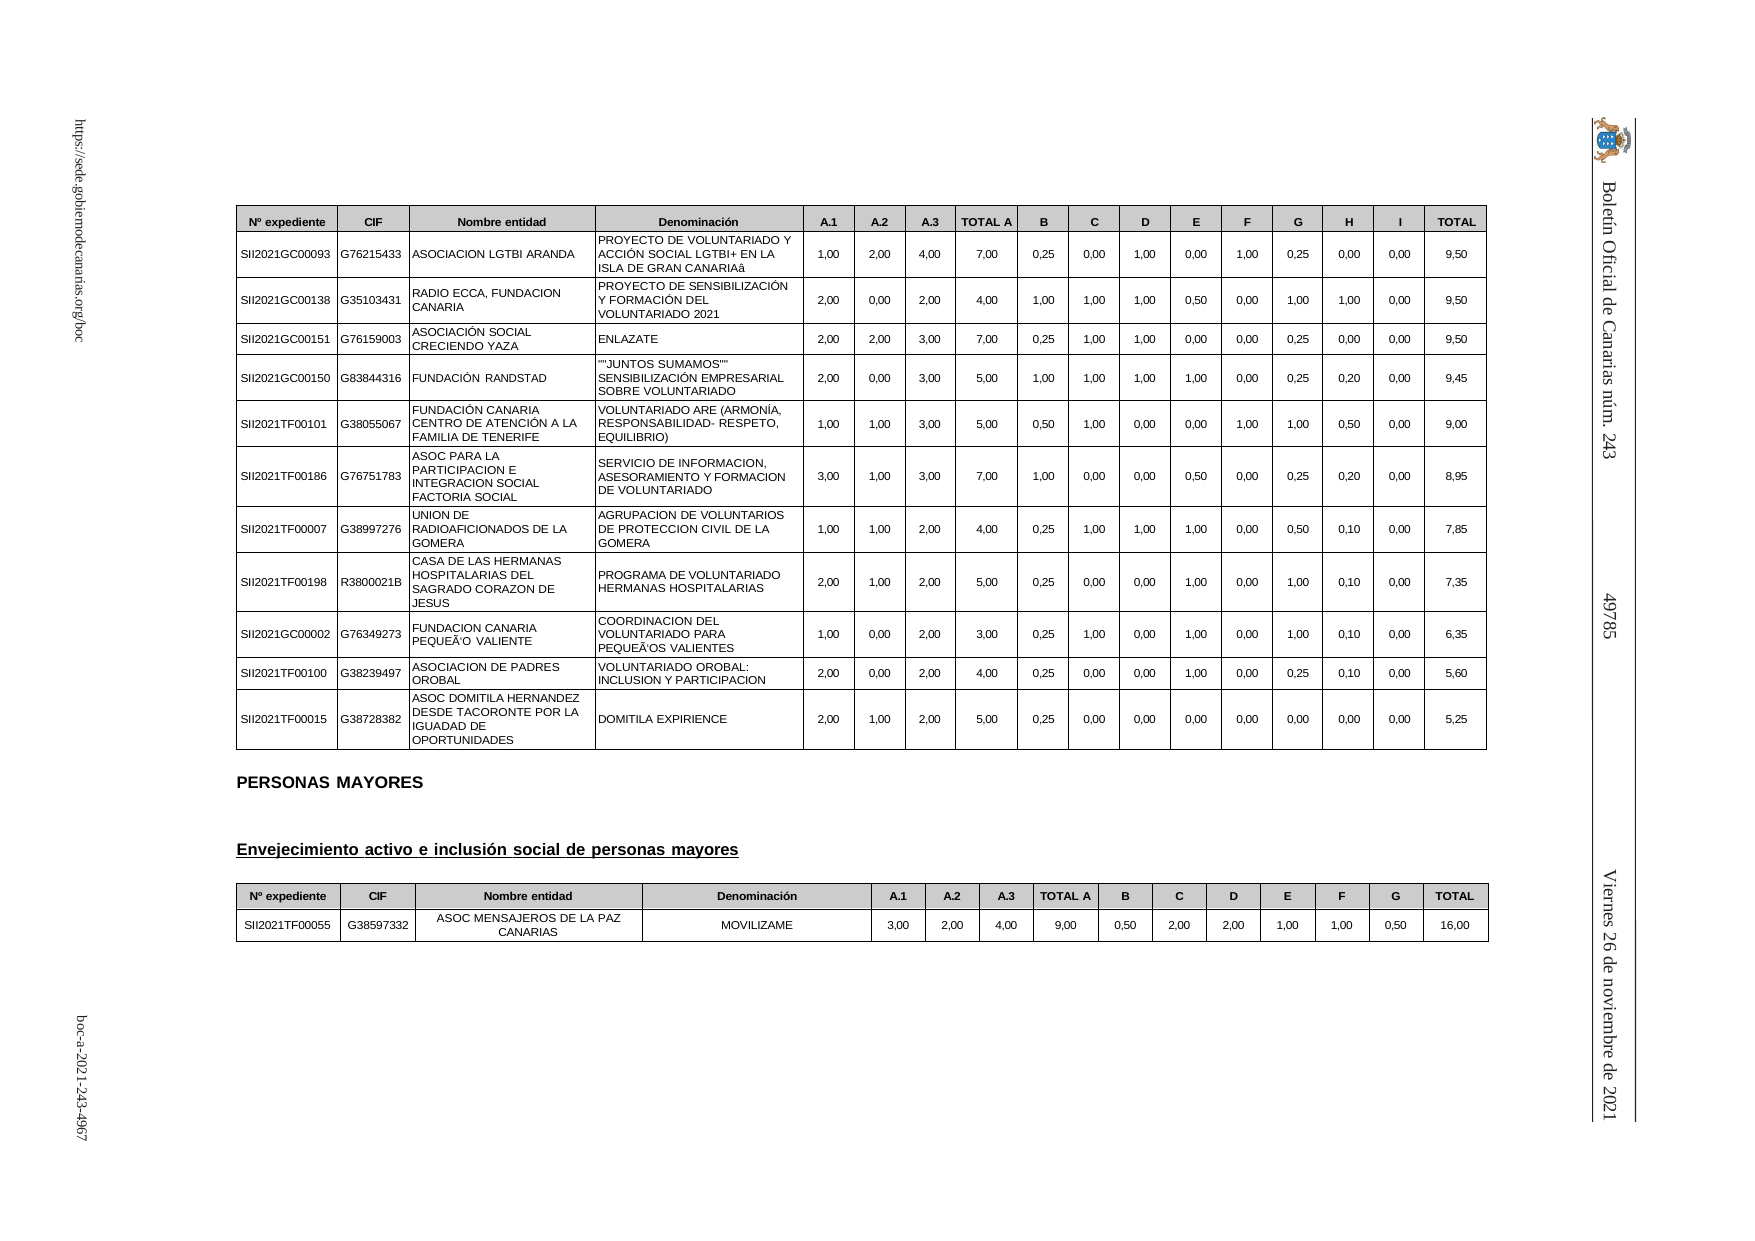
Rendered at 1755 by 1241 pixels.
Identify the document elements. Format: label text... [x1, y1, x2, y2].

table_cell 1,00 [1120, 278, 1170, 322]
table_cell 0,20 [1323, 355, 1373, 400]
table_cell 16,00 [1424, 910, 1488, 941]
table_cell G76159003 [338, 324, 409, 354]
table_cell 0,25 [1273, 658, 1322, 689]
table_cell 2,00 [926, 910, 979, 941]
table_cell 2,00 [804, 553, 854, 611]
table_cell MOVILIZAME [643, 910, 871, 941]
table_cell 0,00 [1222, 553, 1272, 611]
table_cell 0,00 [1374, 278, 1424, 322]
table_cell 1,00 [1069, 324, 1119, 354]
table_cell 0,25 [1273, 355, 1322, 400]
table_cell PROGRAMA DE VOLUNTARIADO HERMANAS HOSPITALARIAS [596, 553, 803, 611]
table_cell 5,00 [956, 401, 1017, 446]
table_cell 3,00 [906, 447, 955, 506]
table_cell 1,00 [1120, 355, 1170, 400]
table_cell SII2021GC00151 [237, 324, 337, 354]
table_cell 2,00 [1153, 910, 1206, 941]
table_header E [1261, 884, 1315, 908]
table_cell 0,00 [1120, 553, 1170, 611]
table_cell 0,25 [1018, 232, 1068, 277]
table_cell 1,00 [855, 690, 905, 748]
table_cell 0,00 [1120, 401, 1170, 446]
table_cell G38728382 [338, 690, 409, 748]
table_cell 1,00 [1171, 507, 1221, 552]
table_cell 0,00 [855, 278, 905, 322]
table_cell 0,00 [1222, 658, 1272, 689]
table_header TOTAL A [956, 206, 1017, 231]
table_header D [1207, 884, 1260, 908]
table_cell 1,00 [804, 612, 854, 657]
table_cell 1,00 [1120, 324, 1170, 354]
table_cell SII2021TF00100 [237, 658, 337, 689]
table_cell 4,00 [956, 278, 1017, 322]
table_cell 2,00 [906, 507, 955, 552]
table_cell 1,00 [1018, 447, 1068, 506]
table_header G [1273, 206, 1322, 231]
table_cell FUNDACIÓN RANDSTAD [410, 355, 595, 400]
table_cell 0,00 [1069, 447, 1119, 506]
table_cell 0,00 [1323, 324, 1373, 354]
table_cell FUNDACION CANARIA PEQUEÃ‘O VALIENTE [410, 612, 595, 657]
table_cell 7,35 [1425, 553, 1486, 611]
table_cell ASOCIACION LGTBI ARANDA [410, 232, 595, 277]
table_cell 0,00 [1222, 355, 1272, 400]
table_cell 1,00 [1273, 553, 1322, 611]
table_cell ASOCIACIÓN SOCIAL CRECIENDO YAZA [410, 324, 595, 354]
table_cell 1,00 [855, 401, 905, 446]
table_cell 1,00 [855, 553, 905, 611]
table_cell 3,00 [906, 355, 955, 400]
table_cell 0,25 [1018, 612, 1068, 657]
table_cell 1,00 [1069, 612, 1119, 657]
table_cell 9,50 [1425, 278, 1486, 322]
table_cell 2,00 [906, 612, 955, 657]
table_cell SII2021TF00007 [237, 507, 337, 552]
table_cell 0,50 [1099, 910, 1152, 941]
table_cell 0,00 [1374, 447, 1424, 506]
table_cell 0,25 [1018, 658, 1068, 689]
table_cell 1,00 [1273, 612, 1322, 657]
table_cell 1,00 [1069, 507, 1119, 552]
table_cell 0,00 [1323, 690, 1373, 748]
table_header F [1222, 206, 1272, 231]
table_cell 0,00 [1374, 612, 1424, 657]
table_cell 4,00 [980, 910, 1033, 941]
table_cell 0,25 [1018, 324, 1068, 354]
table_cell CASA DE LAS HERMANAS HOSPITALARIAS DEL SAGRADO CORAZON DE JESUS [410, 553, 595, 611]
table_cell ENLAZATE [596, 324, 803, 354]
table_cell 0,00 [1171, 232, 1221, 277]
table_cell 3,00 [956, 612, 1017, 657]
table_header TOTAL [1425, 206, 1486, 231]
table_cell 2,00 [804, 658, 854, 689]
table_cell 2,00 [1207, 910, 1260, 941]
table_cell 2,00 [804, 690, 854, 748]
table_cell 0,00 [1222, 507, 1272, 552]
text Boletín Oficial de Canarias núm. 243 [1599, 181, 1621, 462]
table_cell 0,00 [1374, 690, 1424, 748]
table_cell 0,00 [1222, 690, 1272, 748]
table_header Denominación [596, 206, 803, 231]
table_cell 1,00 [1222, 232, 1272, 277]
table_cell 5,00 [956, 355, 1017, 400]
table_header A.2 [855, 206, 905, 231]
table_header Denominación [643, 884, 871, 908]
table_header Nº expediente [237, 206, 337, 231]
table_cell 7,85 [1425, 507, 1486, 552]
table_header Nombre entidad [416, 884, 642, 908]
table_cell 0,50 [1018, 401, 1068, 446]
table_cell ASOC PARA LA PARTICIPACION E INTEGRACION SOCIAL FACTORIA SOCIAL [410, 447, 595, 506]
table_header B [1099, 884, 1152, 908]
table_cell 0,00 [855, 658, 905, 689]
table_cell G83844316 [338, 355, 409, 400]
table_cell 1,00 [1069, 355, 1119, 400]
table_cell 0,00 [1374, 232, 1424, 277]
table_cell 1,00 [1171, 612, 1221, 657]
table_cell 9,00 [1425, 401, 1486, 446]
table_header CIF [338, 206, 409, 231]
table_cell 1,00 [855, 507, 905, 552]
table_header C [1153, 884, 1206, 908]
table_cell 2,00 [855, 232, 905, 277]
table_cell 0,20 [1323, 447, 1373, 506]
table_cell ""JUNTOS SUMAMOS"" SENSIBILIZACIÓN EMPRESARIAL SOBRE VOLUNTARIADO [596, 355, 803, 400]
table_cell 1,00 [1120, 507, 1170, 552]
table_cell 7,00 [956, 447, 1017, 506]
table_cell 8,95 [1425, 447, 1486, 506]
table_cell 0,00 [1374, 355, 1424, 400]
table_header F [1316, 884, 1369, 908]
table_header A.1 [872, 884, 925, 908]
table_cell 2,00 [906, 690, 955, 748]
table_cell 0,10 [1323, 507, 1373, 552]
table_cell 5,60 [1425, 658, 1486, 689]
table_cell 1,00 [1323, 278, 1373, 322]
table_cell 1,00 [1261, 910, 1315, 941]
table_cell 1,00 [1171, 658, 1221, 689]
table_cell SII2021TF00015 [237, 690, 337, 748]
table_cell DOMITILA EXPIRIENCE [596, 690, 803, 748]
table_cell 0,00 [1120, 690, 1170, 748]
table_cell 0,25 [1018, 690, 1068, 748]
table_header A.1 [804, 206, 854, 231]
table_cell 1,00 [804, 507, 854, 552]
table_cell 0,25 [1273, 324, 1322, 354]
text Viernes 26 de noviembre de 2021 [1600, 869, 1621, 1124]
text PERSONAS MAYORES [236, 773, 1502, 792]
table_cell 2,00 [906, 553, 955, 611]
table_header D [1120, 206, 1170, 231]
table_cell 5,00 [956, 553, 1017, 611]
table_cell 0,50 [1370, 910, 1423, 941]
table_header G [1370, 884, 1423, 908]
table_cell G38055067 [338, 401, 409, 446]
table_cell 7,00 [956, 324, 1017, 354]
table_cell 2,00 [855, 324, 905, 354]
table_cell SII2021GC00093 [237, 232, 337, 277]
table_cell 6,35 [1425, 612, 1486, 657]
table_header A.3 [980, 884, 1033, 908]
table_cell SII2021TF00186 [237, 447, 337, 506]
table_cell 0,00 [1171, 324, 1221, 354]
table_cell PROYECTO DE SENSIBILIZACIÓN Y FORMACIÓN DEL VOLUNTARIADO 2021 [596, 278, 803, 322]
table_cell 0,10 [1323, 658, 1373, 689]
table_header Nº expediente [237, 884, 340, 908]
table_cell 0,25 [1273, 232, 1322, 277]
text Envejecimiento activo e inclusión social de personas mayores [236, 840, 1502, 859]
table_cell SII2021TF00055 [237, 910, 340, 941]
table_cell 0,00 [1222, 612, 1272, 657]
table_cell 1,00 [1273, 278, 1322, 322]
table_cell 0,00 [1222, 278, 1272, 322]
table_cell ASOC MENSAJEROS DE LA PAZ CANARIAS [416, 910, 642, 941]
table_cell SII2021TF00198 [237, 553, 337, 611]
table_header B [1018, 206, 1068, 231]
text https://sede.gobiernodecanarias.org/boc [72, 119, 89, 352]
table_cell 0,00 [1069, 232, 1119, 277]
table_cell ASOC DOMITILA HERNANDEZ DESDE TACORONTE POR LA IGUADAD DE OPORTUNIDADES [410, 690, 595, 748]
table_header CIF [341, 884, 415, 908]
table_cell G38597332 [341, 910, 415, 941]
table_cell 1,00 [1069, 278, 1119, 322]
table_cell 0,00 [1323, 232, 1373, 277]
table_cell 9,50 [1425, 324, 1486, 354]
table_cell RADIO ECCA, FUNDACION CANARIA [410, 278, 595, 322]
table_cell 2,00 [804, 355, 854, 400]
text 49785 [1600, 593, 1621, 642]
table_cell 3,00 [906, 401, 955, 446]
table_cell 2,00 [906, 278, 955, 322]
table_cell 0,00 [1171, 690, 1221, 748]
table_cell 0,00 [1374, 401, 1424, 446]
table_header TOTAL A [1034, 884, 1098, 908]
table_cell R3800021B [338, 553, 409, 611]
table_cell FUNDACIÓN CANARIA CENTRO DE ATENCIÓN A LA FAMILIA DE TENERIFE [410, 401, 595, 446]
table_cell 0,10 [1323, 612, 1373, 657]
table_cell 3,00 [872, 910, 925, 941]
table_cell G38997276 [338, 507, 409, 552]
table_cell 5,25 [1425, 690, 1486, 748]
table_cell 1,00 [804, 401, 854, 446]
table_cell G38239497 [338, 658, 409, 689]
table_cell 9,45 [1425, 355, 1486, 400]
table_cell 0,00 [1374, 658, 1424, 689]
table_cell 2,00 [906, 658, 955, 689]
table_cell SERVICIO DE INFORMACION, ASESORAMIENTO Y FORMACION DE VOLUNTARIADO [596, 447, 803, 506]
table_cell 5,00 [956, 690, 1017, 748]
table_cell 7,00 [956, 232, 1017, 277]
table_cell 0,00 [855, 355, 905, 400]
table_cell AGRUPACION DE VOLUNTARIOS DE PROTECCION CIVIL DE LA GOMERA [596, 507, 803, 552]
table_cell 0,00 [1222, 324, 1272, 354]
table_header C [1069, 206, 1119, 231]
table_cell 3,00 [804, 447, 854, 506]
table_cell 4,00 [906, 232, 955, 277]
table_cell 0,00 [1374, 507, 1424, 552]
table_cell 1,00 [1171, 355, 1221, 400]
table_cell 1,00 [1222, 401, 1272, 446]
table_cell 0,00 [1120, 658, 1170, 689]
table_header H [1323, 206, 1373, 231]
table_cell 1,00 [1018, 355, 1068, 400]
table_cell 0,50 [1171, 278, 1221, 322]
table_cell 1,00 [1018, 278, 1068, 322]
table_cell 0,00 [1120, 447, 1170, 506]
table_header TOTAL [1424, 884, 1488, 908]
table_cell 1,00 [1069, 401, 1119, 446]
table_header I [1374, 206, 1424, 231]
table_cell 4,00 [956, 507, 1017, 552]
table_header Nombre entidad [410, 206, 595, 231]
table_header A.2 [926, 884, 979, 908]
table_cell 1,00 [1171, 553, 1221, 611]
table_cell 0,00 [1273, 690, 1322, 748]
table_cell 0,00 [1069, 658, 1119, 689]
table_header A.3 [906, 206, 955, 231]
table_cell 1,00 [1120, 232, 1170, 277]
table_cell SII2021GC00138 [237, 278, 337, 322]
table_cell COORDINACION DEL VOLUNTARIADO PARA PEQUEÃ‘OS VALIENTES [596, 612, 803, 657]
table_cell 2,00 [804, 278, 854, 322]
table_cell 0,00 [1374, 553, 1424, 611]
table_cell 0,50 [1171, 447, 1221, 506]
table_cell VOLUNTARIADO OROBAL: INCLUSION Y PARTICIPACION [596, 658, 803, 689]
table_cell SII2021GC00150 [237, 355, 337, 400]
table_cell 1,00 [855, 447, 905, 506]
table_cell PROYECTO DE VOLUNTARIADO Y ACCIÓN SOCIAL LGTBI+ EN LA ISLA DE GRAN CANARIAâ [596, 232, 803, 277]
table_cell 1,00 [804, 232, 854, 277]
table_cell ASOCIACION DE PADRES OROBAL [410, 658, 595, 689]
table_cell 0,00 [1374, 324, 1424, 354]
table_cell 3,00 [906, 324, 955, 354]
table_cell 0,50 [1323, 401, 1373, 446]
table_cell 0,00 [1171, 401, 1221, 446]
table_cell 9,00 [1034, 910, 1098, 941]
table_cell G35103431 [338, 278, 409, 322]
table_cell UNION DE RADIOAFICIONADOS DE LA GOMERA [410, 507, 595, 552]
table_cell 0,10 [1323, 553, 1373, 611]
table_cell 9,50 [1425, 232, 1486, 277]
table_cell SII2021GC00002 [237, 612, 337, 657]
table_cell 0,25 [1018, 507, 1068, 552]
table_cell 0,00 [1120, 612, 1170, 657]
table_cell 0,50 [1273, 507, 1322, 552]
table_cell 1,00 [1273, 401, 1322, 446]
table_cell 0,00 [855, 612, 905, 657]
table_cell 0,25 [1018, 553, 1068, 611]
table_cell 0,00 [1222, 447, 1272, 506]
table_cell 1,00 [1316, 910, 1369, 941]
table_cell 0,00 [1069, 690, 1119, 748]
table_cell 0,00 [1069, 553, 1119, 611]
table_cell VOLUNTARIADO ARE (ARMONÍA, RESPONSABILIDAD- RESPETO, EQUILIBRIO) [596, 401, 803, 446]
table_header E [1171, 206, 1221, 231]
table_cell 0,25 [1273, 447, 1322, 506]
table_cell G76349273 [338, 612, 409, 657]
table_cell 2,00 [804, 324, 854, 354]
table_cell 4,00 [956, 658, 1017, 689]
table_cell G76751783 [338, 447, 409, 506]
text boc-a-2021-243-4967 [74, 1016, 91, 1145]
table_cell G76215433 [338, 232, 409, 277]
table_cell SII2021TF00101 [237, 401, 337, 446]
